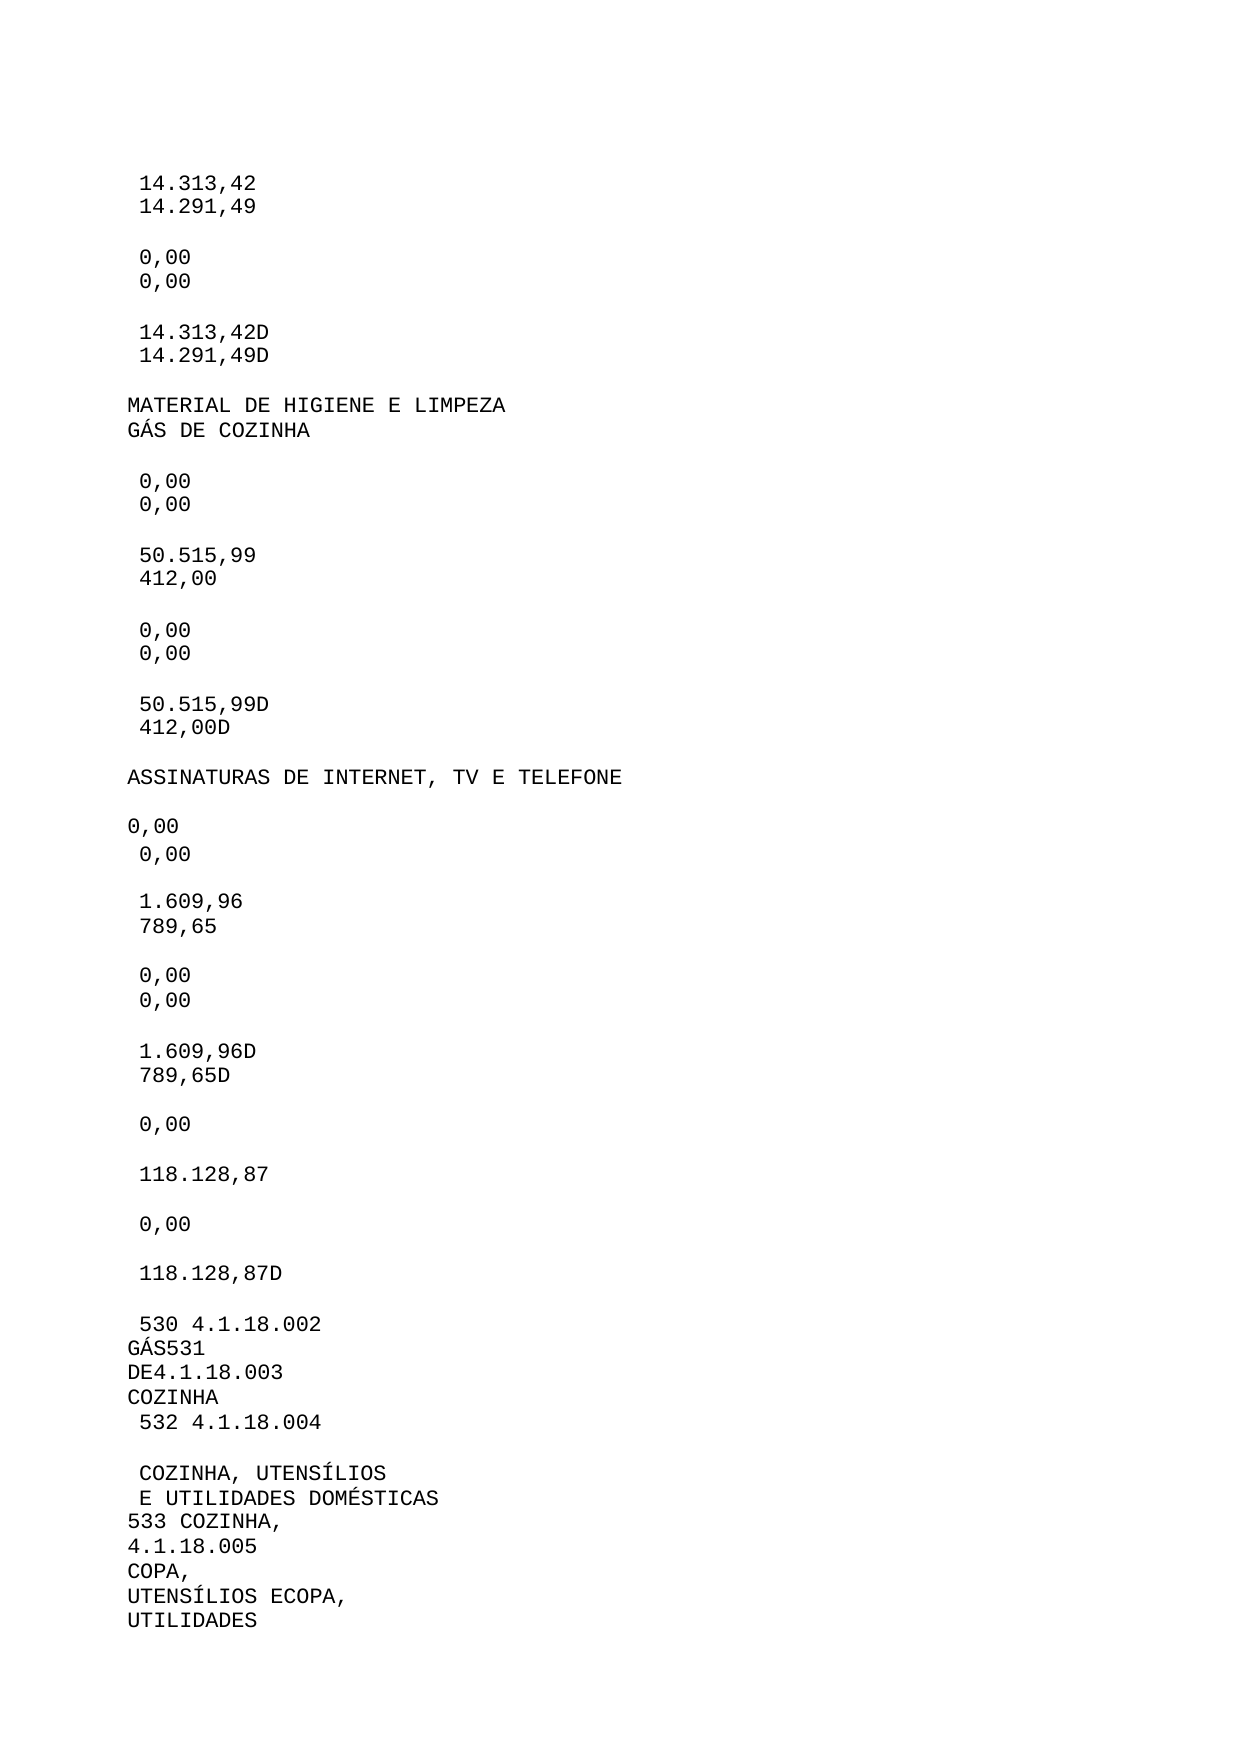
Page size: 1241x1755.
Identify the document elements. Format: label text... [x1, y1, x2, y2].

text 789,65 [139, 915, 1066, 939]
text 118.128,87 [139, 1163, 1066, 1188]
text 14.291,49 [139, 195, 1066, 220]
text 0,00 [139, 245, 1066, 270]
text 0,00 [139, 493, 1066, 518]
text E UTILIDADES DOMÉSTICAS [139, 1486, 1066, 1510]
text ASSINATURAS DE INTERNET, TV E TELEFONE 0,00 [127, 744, 652, 844]
text 533 COZINHA, 4.1.18.005 COPA, [127, 1510, 320, 1585]
text 0,00 [139, 1113, 1066, 1138]
text 14.291,49D [139, 344, 1066, 369]
text 0,00 [139, 270, 1066, 294]
text 0,00 [139, 468, 1066, 493]
text 50.515,99 [139, 543, 1066, 567]
text 0,00 [139, 642, 1066, 667]
text 0,00 [139, 617, 1066, 642]
text 118.128,87D [139, 1262, 1066, 1287]
text 789,65D [139, 1064, 1066, 1088]
text 50.515,99D [139, 692, 1066, 716]
text 1.609,96 [139, 890, 1066, 915]
text 0,00 [139, 989, 1066, 1014]
text UTENSÍLIOS ECOPA, UTILIDADES [127, 1585, 389, 1634]
text GÁS531 DE4.1.18.003 COZINHA [127, 1337, 320, 1411]
text 0,00 [139, 844, 1066, 865]
text 530 4.1.18.002 [139, 1312, 1066, 1337]
text 412,00 [139, 567, 1066, 592]
text 0,00 [139, 1213, 1066, 1237]
text 1.609,96D [139, 1039, 1066, 1064]
text 0,00 [139, 964, 1066, 989]
text MATERIAL DE HIGIENE E LIMPEZA GÁS DE COZINHA [127, 394, 554, 443]
text 532 4.1.18.004 [139, 1411, 1066, 1436]
text 14.313,42D [139, 319, 1066, 344]
text 412,00D [139, 716, 1066, 741]
text 14.313,42 [139, 171, 1066, 195]
text COZINHA, UTENSÍLIOS [139, 1461, 1066, 1486]
